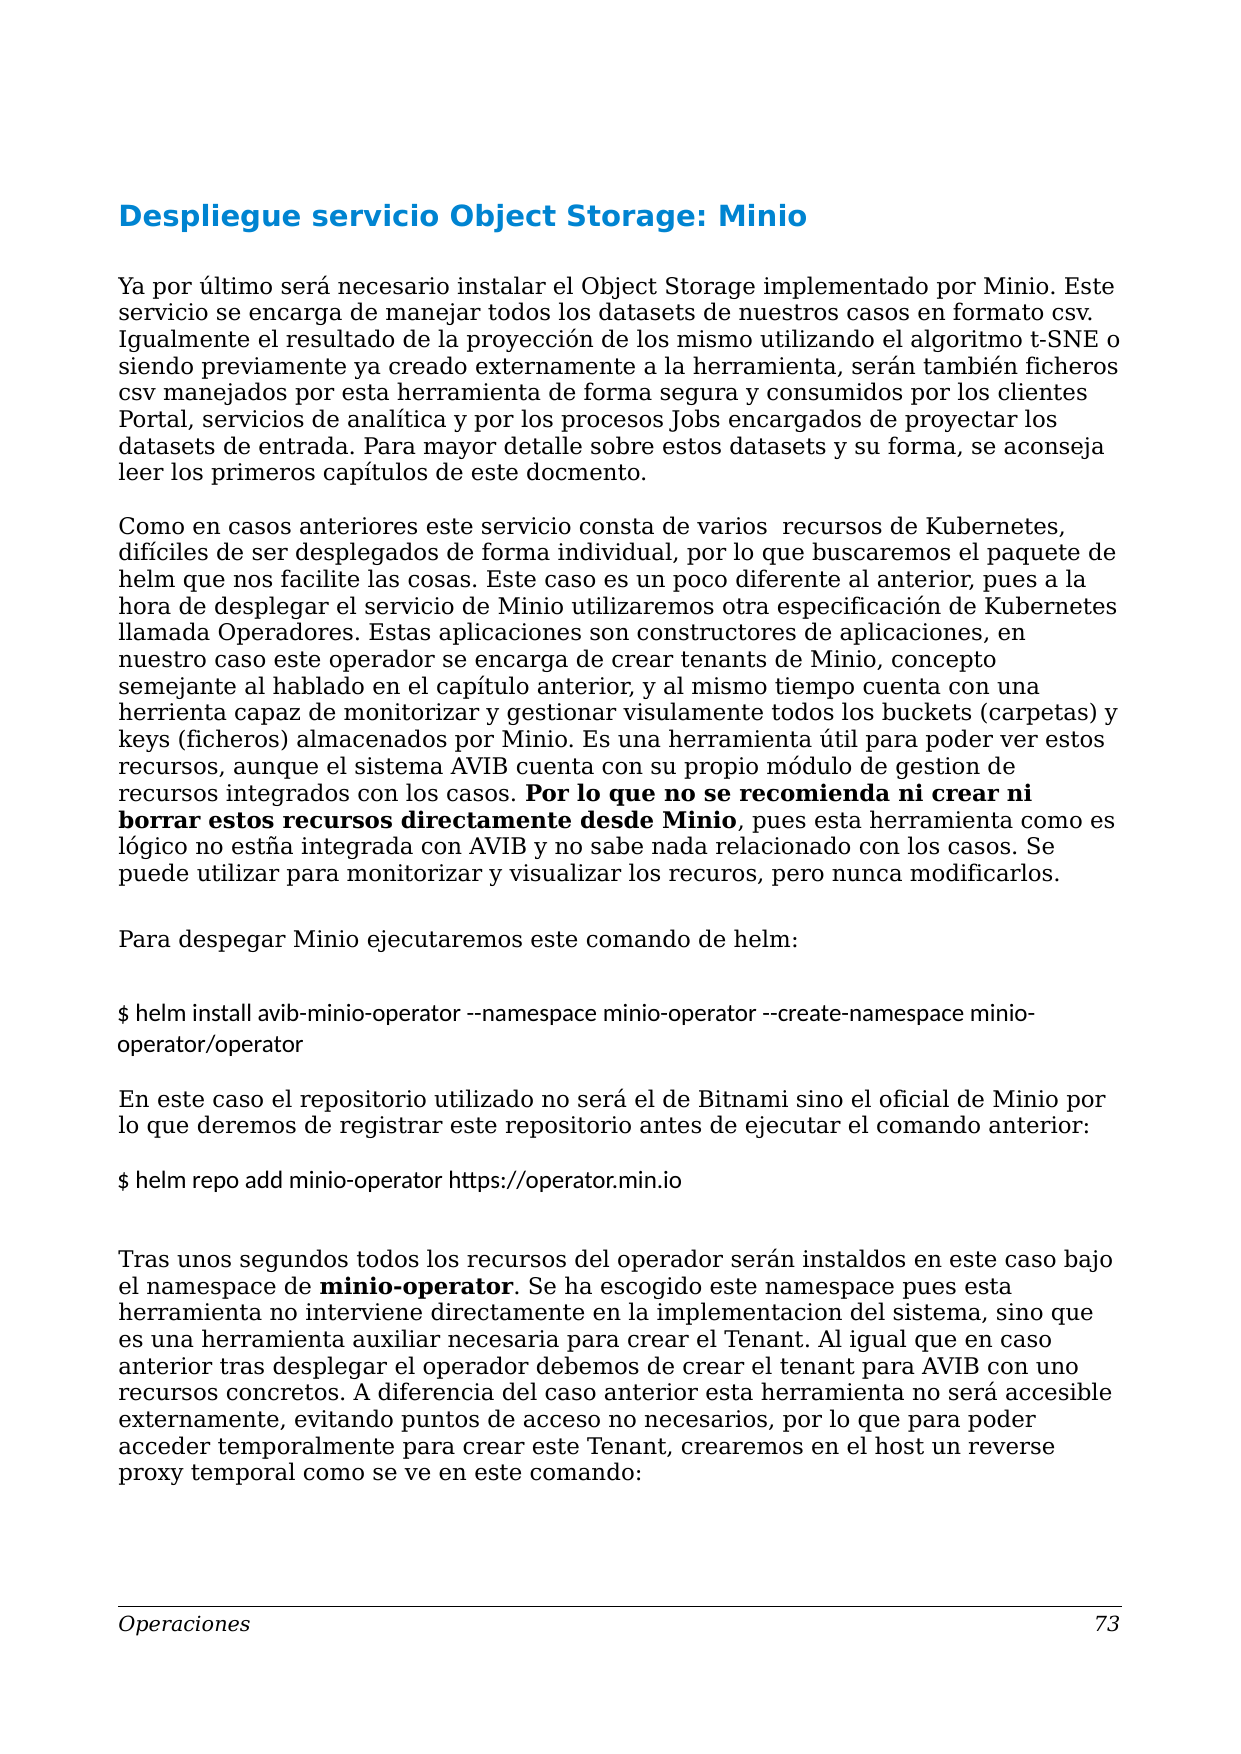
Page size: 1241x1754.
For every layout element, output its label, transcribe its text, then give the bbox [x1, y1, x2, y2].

text Para despegar Minio ejecutaremos este comando de helm: En este caso el repositorio utilizado no será el de Bitnami sino el oficial de Minio por lo que deremos de registrar este repositorio antes de ejecutar el comando anterior: Tras unos segundos todos los recursos del operador serán instaldos en este caso bajo el namespace de minio-operator. Se ha escogido este namespace pues esta herramienta no interviene directamente en la implementacion del sistema, sino que es una herramienta auxiliar necesaria para crear el Tenant. Al igual que en caso anterior tras desplegar el operador debemos de crear el tenant para AVIB con uno recursos concretos. A diferencia del caso anterior esta herramienta no será accesible externamente, evitando puntos de acceso no necesarios, por lo que para poder acceder temporalmente para crear este Tenant, crearemos en el host un reverse proxy temporal como se ve en este comando: [118, 899, 1122, 1486]
subtitle Despliegue servicio Object Storage: Minio [118, 200, 1122, 234]
text Ya por último será necesario instalar el Object Storage implementado por Minio. Este servicio se encarga de manejar todos los datasets de nuestros casos en formato csv. Igualmente el resultado de la proyección de los mismo utilizando el algoritmo t-SNE o siendo previamente ya creado externamente a la herramienta, serán también ficheros csv manejados por esta herramienta de forma segura y consumidos por los clientes Portal, servicios de analítica y por los procesos Jobs encargados de proyectar los datasets de entrada. Para mayor detalle sobre estos datasets y su forma, se aconseja leer los primeros capítulos de este docmento. Como en casos anteriores este servicio consta de varios recursos de Kubernetes, difíciles de ser desplegados de forma individual, por lo que buscaremos el paquete de helm que nos facilite las cosas. Este caso es un poco diferente al anterior, pues a la hora de desplegar el servicio de Minio utilizaremos otra especificación de Kubernetes llamada Operadores. Estas aplicaciones son constructores de aplicaciones, en nuestro caso este operador se encarga de crear tenants de Minio, concepto semejante al hablado en el capítulo anterior, y al mismo tiempo cuenta con una herrienta capaz de monitorizar y gestionar visulamente todos los buckets (carpetas) y keys (ficheros) almacenados por Minio. Es una herramienta útil para poder ver estos recursos, aunque el sistema AVIB cuenta con su propio módulo de gestion de recursos integrados con los casos. Por lo que no se recomienda ni crear ni borrar estos recursos directamente desde Minio, pues esta herramienta como es lógico no estña integrada con AVIB y no sabe nada relacionado con los casos. Se puede utilizar para monitorizar y visualizar los recuros, pero nunca modificarlos. [118, 246, 1122, 887]
